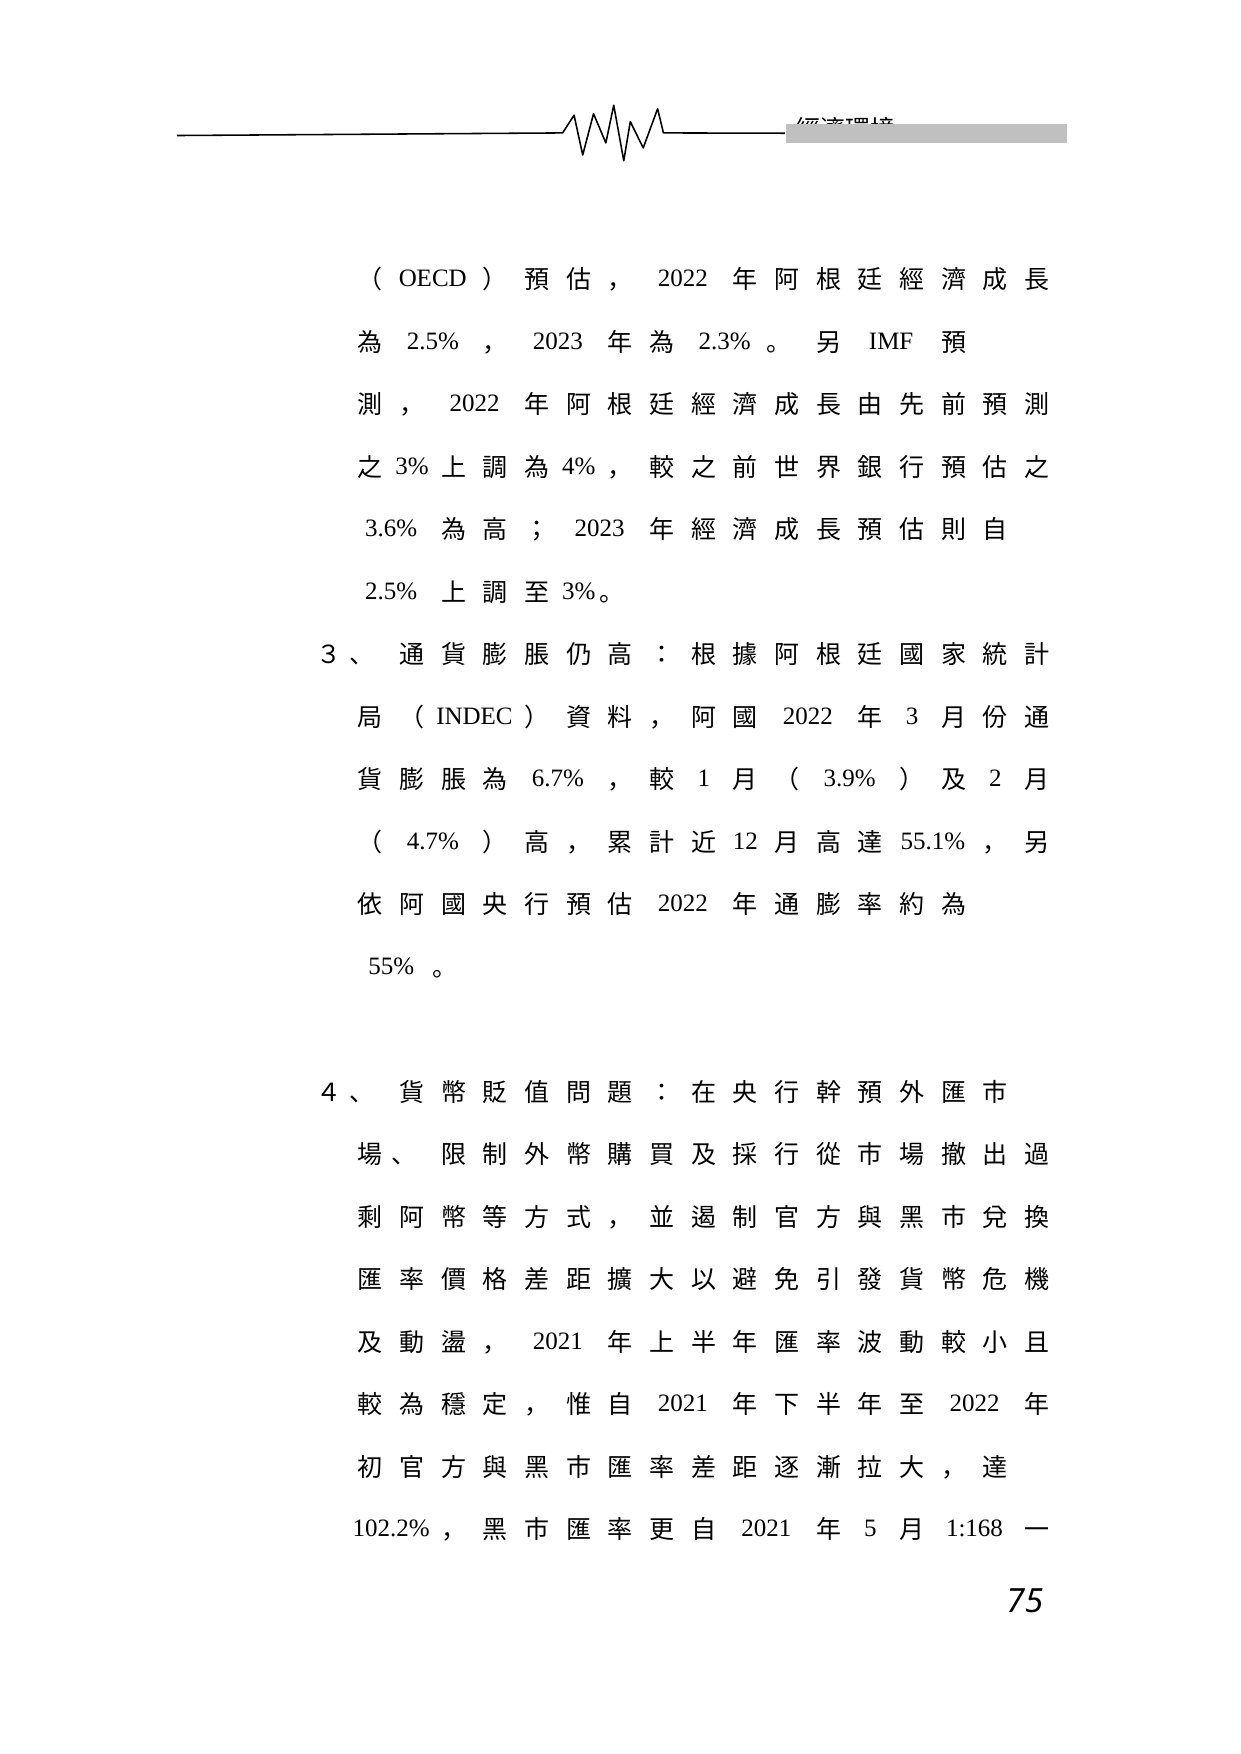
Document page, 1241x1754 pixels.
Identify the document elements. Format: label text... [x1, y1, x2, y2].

text （OECD）預估，2022年阿根廷經濟成長為2.5%，2023年為2.3%。另IMF預測，2022年阿根廷經濟成長由先前預測之3%上調為4%，較之前世界銀行預估之3.6%為高；2023年經濟成長預估則自2.5%上調至3%。 [281, 236, 1058, 611]
text ４、貨幣貶值問題：在央行幹預外匯市場、限制外幣購買及採行從市場撤出過剩阿幣等方式，並遏制官方與黑市兌換匯率價格差距擴大以避免引發貨幣危機及動盪，2021年上半年匯率波動較小且較為穩定，惟自2021年下半年至2022年初官方與黑市匯率差距逐漸拉大，達102.2%，黑市匯率更自2021年5月1:168一 [281, 1049, 1058, 1549]
text ３、通貨膨脹仍高：根據阿根廷國家統計局（INDEC）資料，阿國2022年3月份通貨膨脹為6.7%，較1月（3.9%）及2月（4.7%）高，累計近12月高達55.1%，另依阿國央行預估2022年通膨率約為55%。 [281, 611, 1058, 986]
